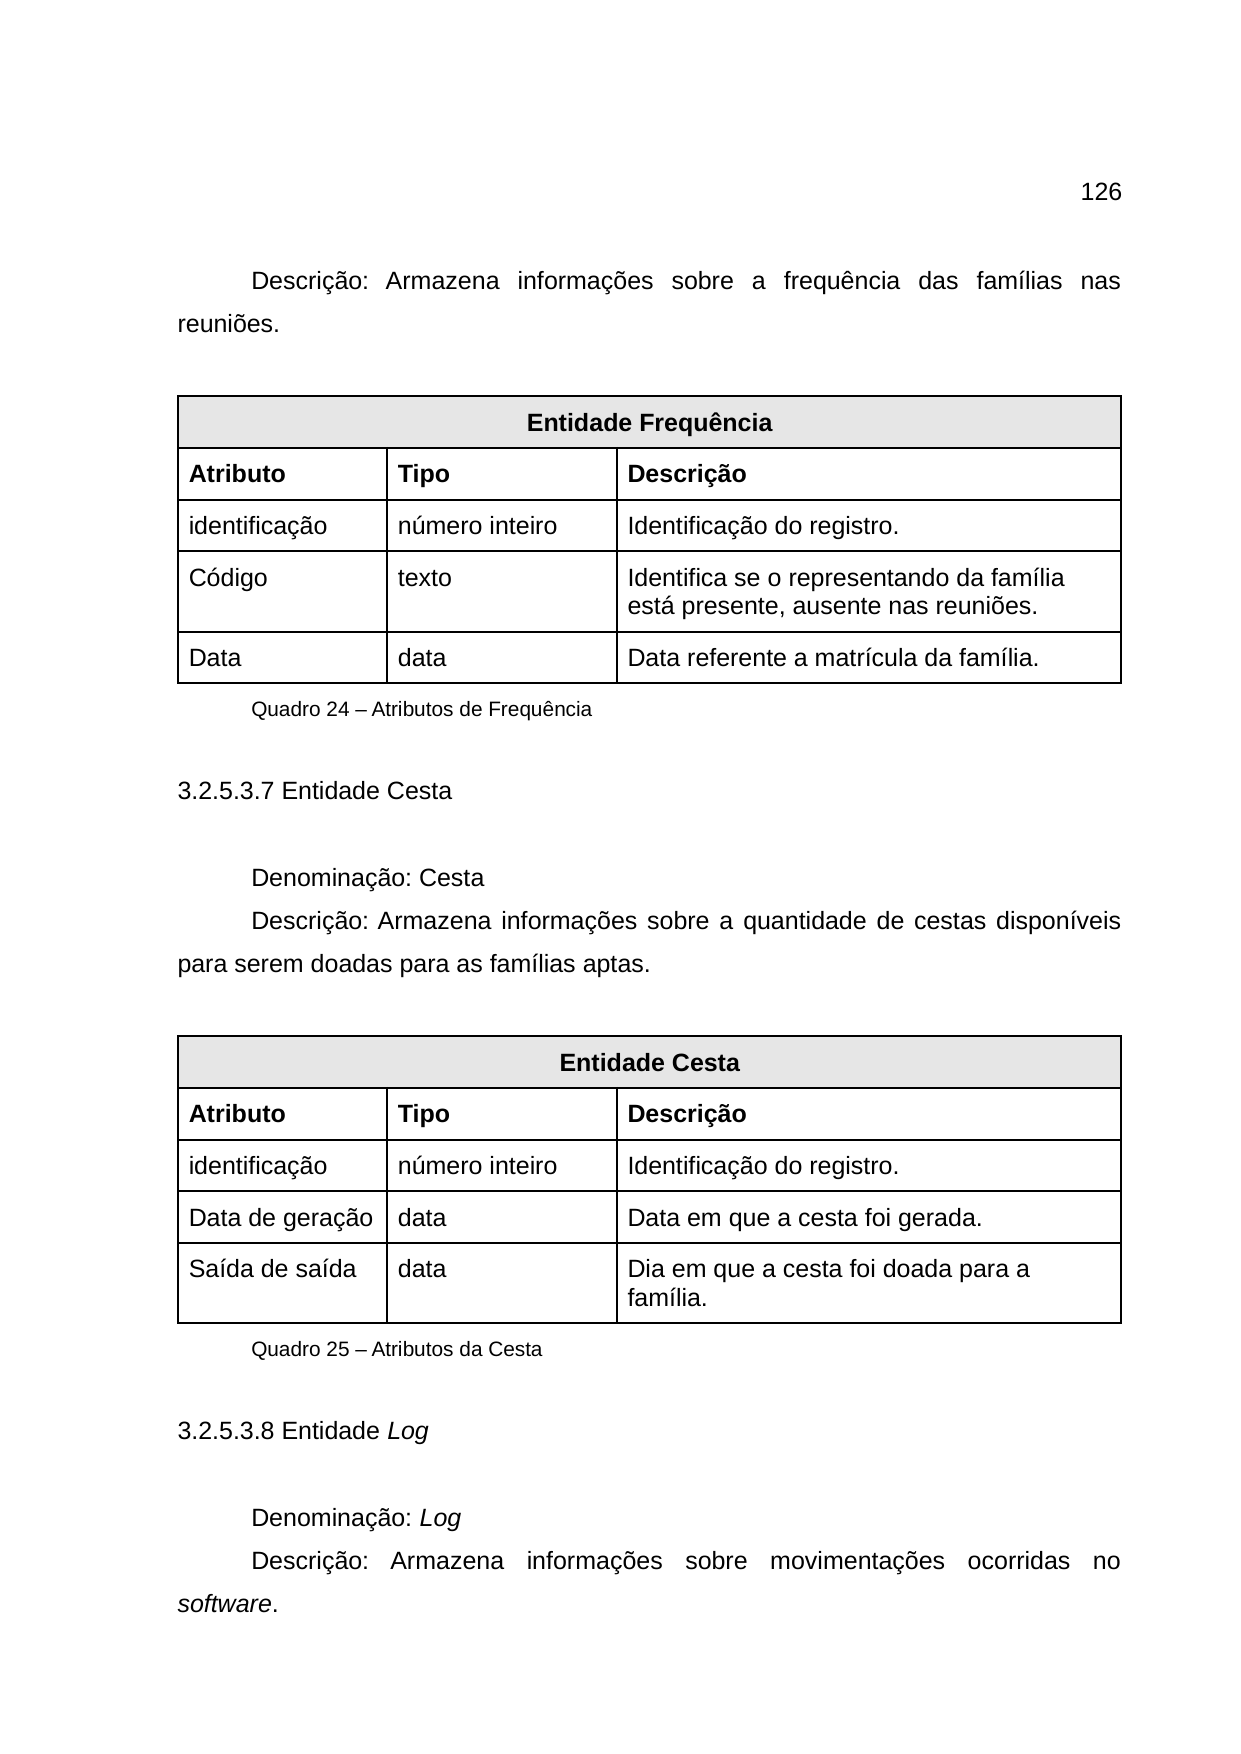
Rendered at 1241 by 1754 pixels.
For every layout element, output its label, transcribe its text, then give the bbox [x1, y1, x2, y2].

table_header Entidade Cesta [179, 1037, 1120, 1087]
table_cell Atributo [179, 449, 386, 498]
table_cell texto [388, 552, 616, 631]
text Descrição: Armazena informações sobre a frequência das famílias nas reuniões. [177, 266, 1122, 338]
text Descrição: Armazena informações sobre a quantidade de cestas disponíveis para serem doadas para as famílias aptas. [177, 906, 1122, 978]
table_cell Código [179, 552, 386, 631]
table_cell Data de geração [179, 1192, 386, 1242]
table_cell Dia em que a cesta foi doada para a família. [618, 1244, 1120, 1322]
table_cell Descrição [618, 1089, 1120, 1138]
table_cell Identificação do registro. [618, 501, 1120, 550]
table_cell data [388, 633, 616, 682]
table_cell Atributo [179, 1089, 386, 1138]
table_cell Identificação do registro. [618, 1141, 1120, 1190]
text Descrição: Armazena informações sobre movimentações ocorridas no software. [177, 1546, 1122, 1618]
text Denominação: Cesta [177, 863, 1122, 891]
table_cell Saída de saída [179, 1244, 386, 1322]
table_cell data [388, 1244, 616, 1322]
table_cell Tipo [388, 449, 616, 498]
table_cell Data em que a cesta foi gerada. [618, 1192, 1120, 1242]
text Quadro 25 – Atributos da Cesta [177, 1337, 1122, 1361]
table_cell Tipo [388, 1089, 616, 1138]
text Quadro 24 – Atributos de Frequência [177, 697, 1122, 721]
table_cell número inteiro [388, 1141, 616, 1190]
table_cell Identifica se o representando da família está presente, ausente nas reuniões. [618, 552, 1120, 631]
table_cell Data referente a matrícula da família. [618, 633, 1120, 682]
table_cell identificação [179, 501, 386, 550]
text Denominação: Log [177, 1503, 1122, 1531]
table_cell Data [179, 633, 386, 682]
table_cell Descrição [618, 449, 1120, 498]
table_cell número inteiro [388, 501, 616, 550]
text 3.2.5.3.7 Entidade Cesta [177, 776, 1122, 805]
table_cell data [388, 1192, 616, 1242]
table_cell identificação [179, 1141, 386, 1190]
table_header Entidade Frequência [179, 397, 1120, 447]
text 3.2.5.3.8 Entidade Log [177, 1416, 1122, 1445]
